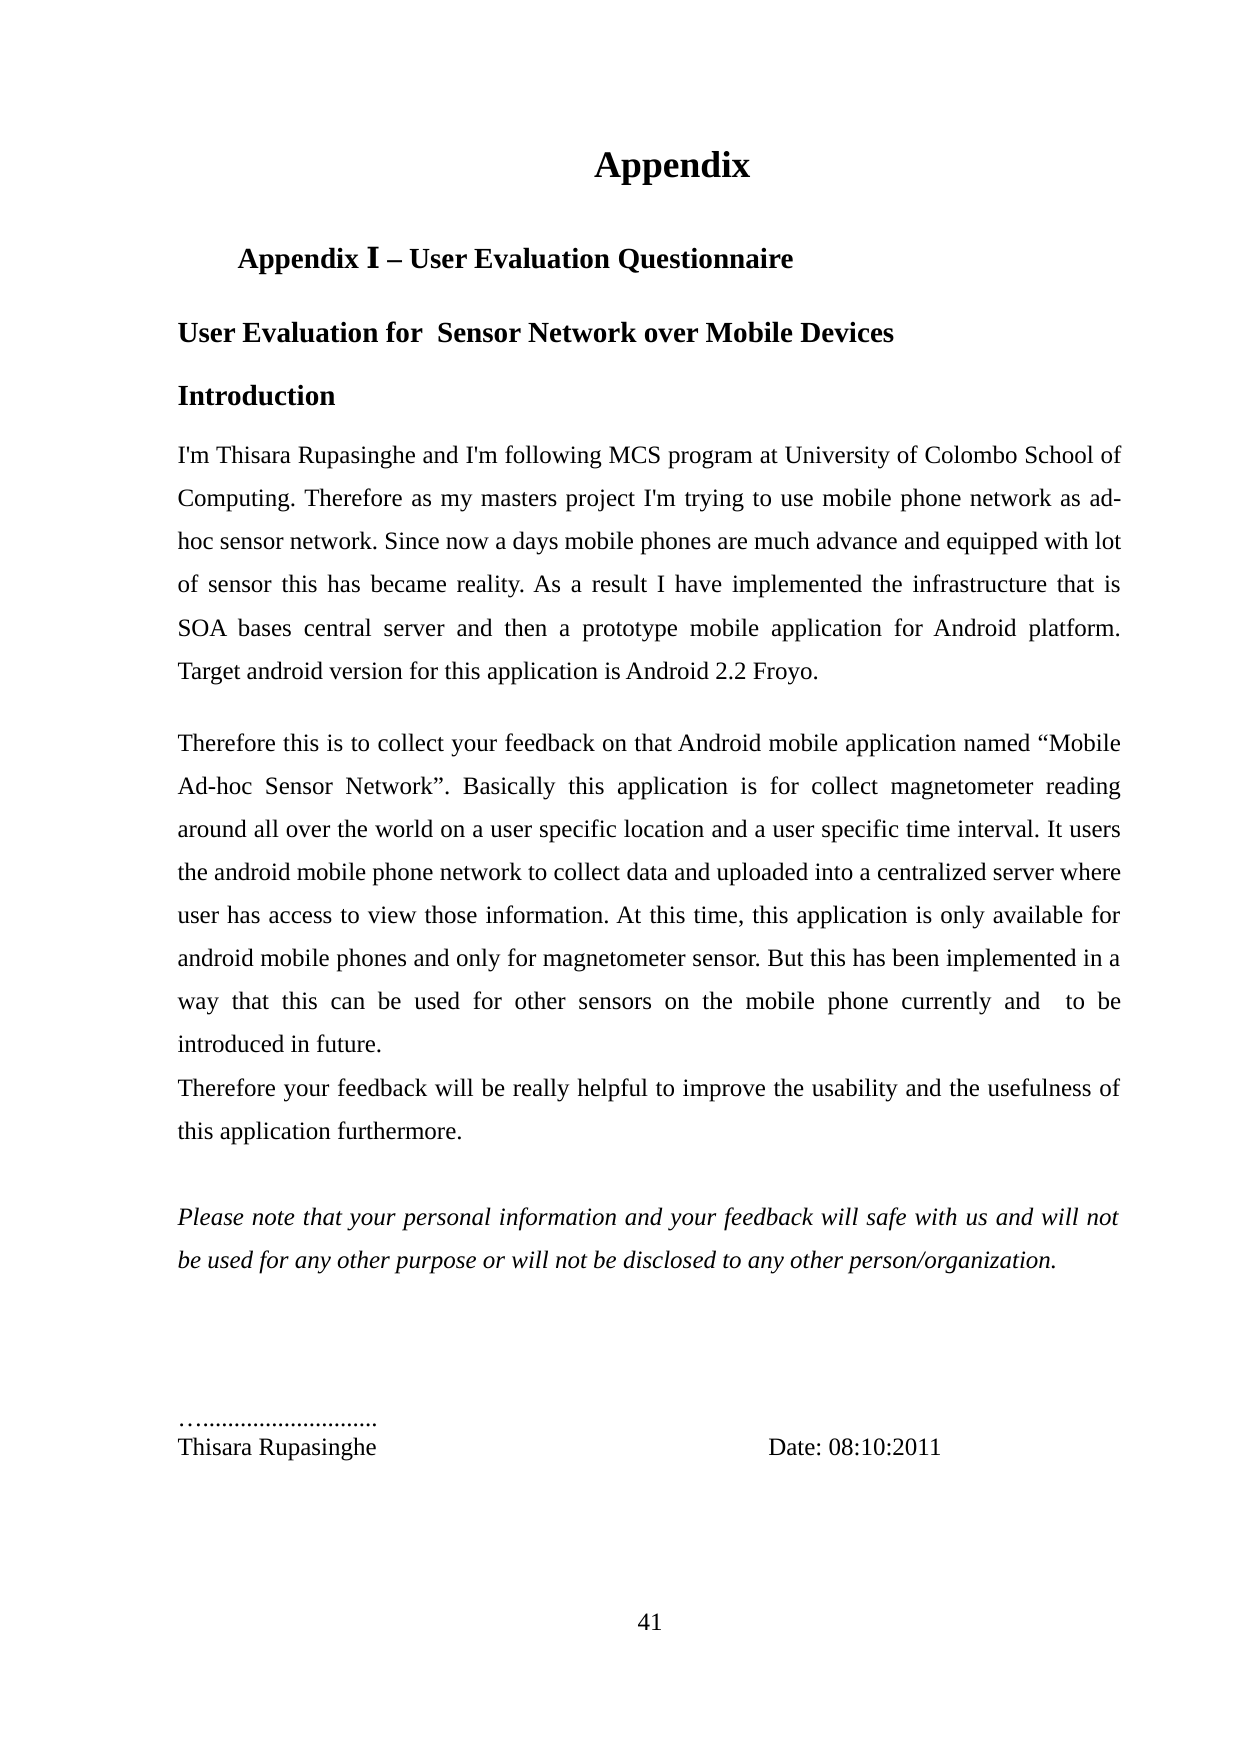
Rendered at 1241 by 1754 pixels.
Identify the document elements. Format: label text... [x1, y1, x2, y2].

text Please note that your personal information and your feedback will safe with us and will not be used for any other purpose or will not be disclosed to any other person/organization. [177, 1202, 1122, 1274]
subtitle Appendix Ⅰ – User Evaluation Questionnaire [177, 241, 1122, 274]
text I'm Thisara Rupasinghe and I'm following MCS program at University of Colombo School of Computing. Therefore as my masters project I'm trying to use mobile phone network as ad-hoc sensor network. Since now a days mobile phones are much advance and equipped with lot of sensor this has became reality. As a result I have implemented the infrastructure that is SOA bases central server and then a prototype mobile application for Android platform. Target android version for this application is Android 2.2 Froyo. [177, 440, 1122, 684]
text Therefore this is to collect your feedback on that Android mobile application named “Mobile Ad-hoc Sensor Network”. Basically this application is for collect magnetometer reading around all over the world on a user specific location and a user specific time interval. It users the android mobile phone network to collect data and uploaded into a centralized server where user has access to view those information. At this time, this application is only available for android mobile phones and only for magnetometer sensor. But this has been implemented in a way that this can be used for other sensors on the mobile phone currently and to be introduced in future. [177, 728, 1122, 1058]
text …............................ [177, 1403, 1122, 1432]
text Therefore your feedback will be really helpful to improve the usability and the usefulness of this application furthermore. [177, 1073, 1122, 1144]
text Introduction [177, 378, 1122, 411]
subtitle Appendix [177, 143, 1122, 186]
text User Evaluation for Sensor Network over Mobile Devices [177, 316, 1122, 349]
text Thisara Rupasinghe Date: 08:10:2011 [177, 1432, 1122, 1461]
